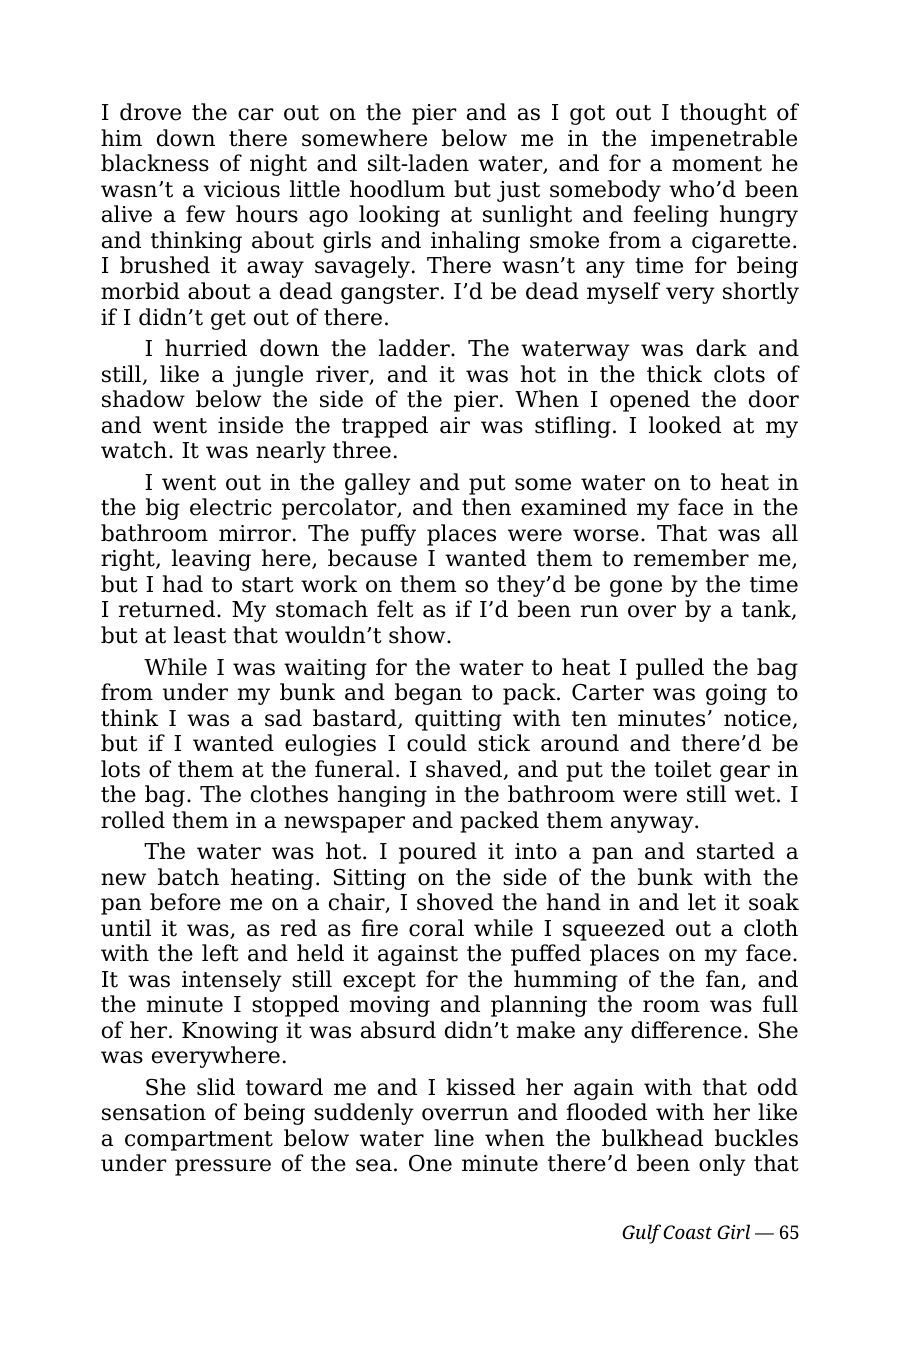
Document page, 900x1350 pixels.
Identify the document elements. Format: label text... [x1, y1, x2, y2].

text While I was waiting for the water to heat I pulled the bag from under my bunk and began to pack. Carter was going to think I was a sad bastard, quitting with ten minutes’ notice, but if I wanted eulogies I could stick around and there’d be lots of them at the funeral. I shaved, and put the toilet gear in the bag. The clothes hanging in the bathroom were still wet. I rolled them in a newspaper and packed them anyway. [101, 654, 799, 833]
text I drove the car out on the pier and as I got out I thought of him down there somewhere below me in the impenetrable blackness of night and silt-laden water, and for a moment he wasn’t a vicious little hoodlum but just somebody who’d been alive a few hours ago looking at sunlight and feeling hungry and thinking about girls and inhaling smoke from a cigarette. I brushed it away savagely. There wasn’t any time for being morbid about a dead gangster. I’d be dead myself very shortly if I didn’t get out of there. [101, 101, 799, 330]
text I hurried down the ladder. The waterway was dark and still, like a jungle river, and it was hot in the thick clots of shadow below the side of the pier. When I opened the door and went inside the trapped air was stifling. I looked at my watch. It was nearly three. [101, 336, 799, 464]
text She slid toward me and I kissed her again with that odd sensation of being suddenly overrun and flooded with her like a compartment below water line when the bulkhead buckles under pressure of the sea. One minute there’d been only that [101, 1075, 799, 1177]
text I went out in the galley and put some water on to heat in the big electric percolator, and then examined my face in the bathroom mirror. The puffy places were worse. That was all right, leaving here, because I wanted them to remember me, but I had to start work on them so they’d be gone by the time I returned. My stomach felt as if I’d been run over by a tank, but at least that wouldn’t show. [101, 470, 799, 648]
text The water was hot. I poured it into a pan and started a new batch heating. Sitting on the side of the bunk with the pan before me on a chair, I shoved the hand in and let it soak until it was, as red as fire coral while I squeezed out a cloth with the left and held it against the puffed places on my face. It was intensely still except for the humming of the fan, and the minute I stopped moving and planning the room was full of her. Knowing it was absurd didn’t make any difference. She was everywhere. [101, 839, 799, 1069]
